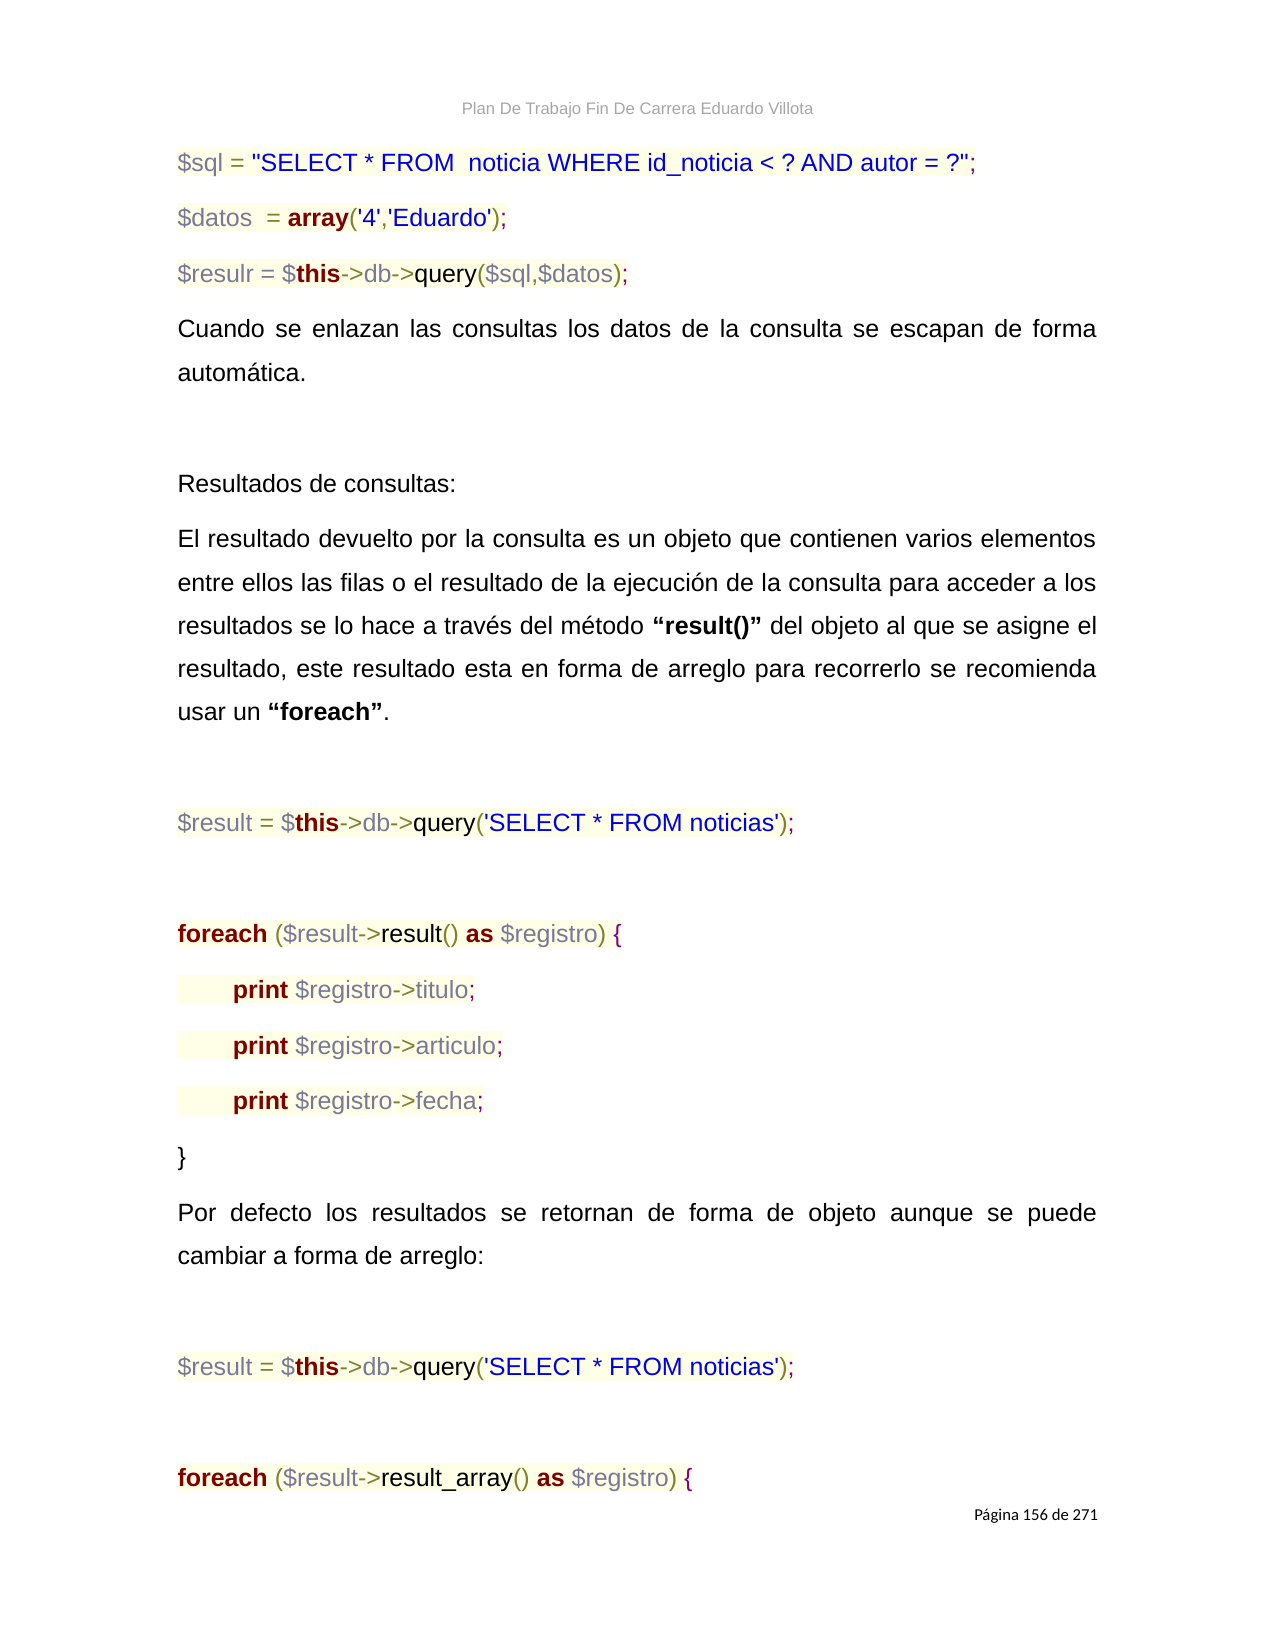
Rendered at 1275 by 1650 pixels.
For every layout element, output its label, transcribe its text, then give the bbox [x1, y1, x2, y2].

text Por defecto los resultados se retornan de forma de objeto aunque se puede cambiar a forma de arreglo: [177, 1198, 1098, 1269]
text } [177, 1142, 1098, 1171]
text $result = $this->db->query('SELECT * FROM noticias'); [177, 1352, 1098, 1381]
text print $registro->fecha; [177, 1086, 1098, 1115]
text foreach ($result->result() as $registro) { [177, 919, 1098, 948]
text foreach ($result->result_array() as $registro) { [177, 1463, 1098, 1492]
text Resultados de consultas: [177, 469, 1098, 498]
text El resultado devuelto por la consulta es un objeto que contienen varios elementos entre ellos las filas o el resultado de la ejecución de la consulta para acceder a los resultados se lo hace a través del método “result()” del objeto al que se asigne el resultado, este resultado esta en forma de arreglo para recorrerlo se recomienda usar un “foreach”. [177, 524, 1098, 726]
text Cuando se enlazan las consultas los datos de la consulta se escapan de forma automática. [177, 314, 1098, 386]
text $datos = array('4','Eduardo'); [177, 203, 1098, 232]
text print $registro->titulo; [177, 975, 1098, 1004]
text $resulr = $this->db->query($sql,$datos); [177, 259, 1098, 288]
text print $registro->articulo; [177, 1031, 1098, 1059]
text $sql = "SELECT * FROM noticia WHERE id_noticia < ? AND autor = ?"; [177, 148, 1098, 176]
text $result = $this->db->query('SELECT * FROM noticias'); [177, 808, 1098, 837]
